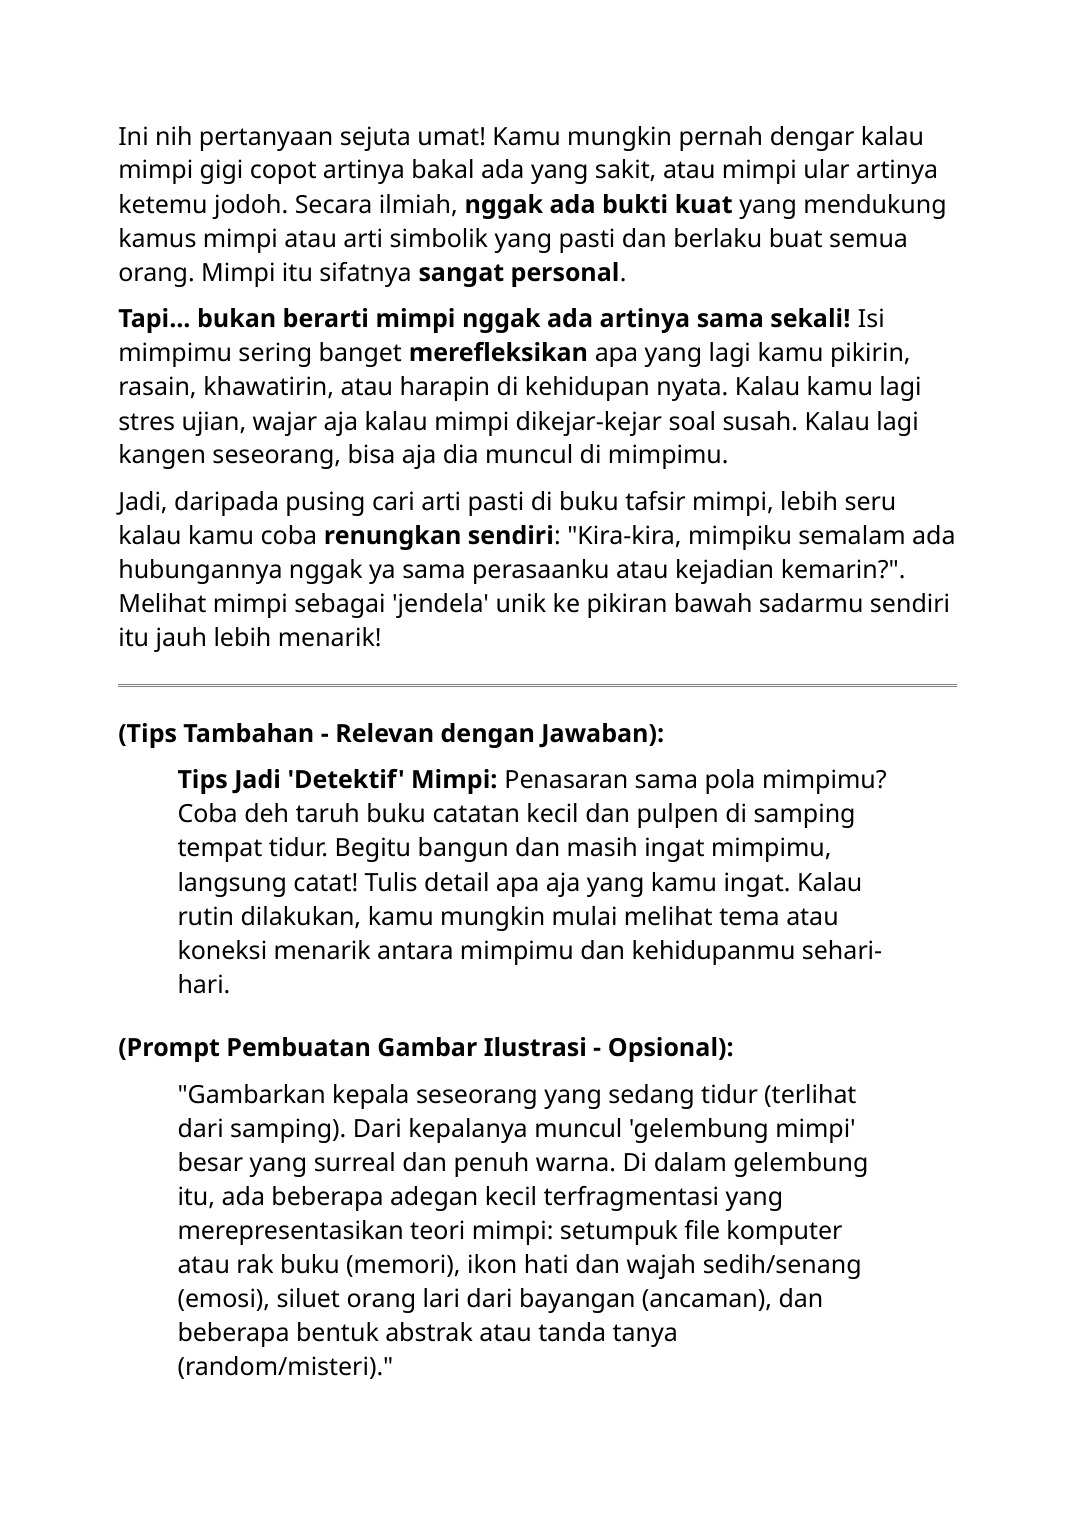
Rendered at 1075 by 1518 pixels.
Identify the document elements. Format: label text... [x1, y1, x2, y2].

text Tips Jadi 'Detektif' Mimpi: Penasaran sama pola mimpimu? Coba deh taruh buku catatan kecil dan pulpen di samping tempat tidur. Begitu bangun dan masih ingat mimpimu, langsung catat! Tulis detail apa aja yang kamu ingat. Kalau rutin dilakukan, kamu mungkin mulai melihat tema atau koneksi menarik antara mimpimu dan kehidupanmu sehari-hari. [177, 762, 898, 1000]
text (Prompt Pembuatan Gambar Ilustrasi - Opsional): [118, 1030, 957, 1064]
text Jadi, daripada pusing cari arti pasti di buku tafsir mimpi, lebih seru kalau kamu coba renungkan sendiri: "Kira-kira, mimpiku semalam ada hubungannya nggak ya sama perasaanku atau kejadian kemarin?". Melihat mimpi sebagai 'jendela' unik ke pikiran bawah sadarmu sendiri itu jauh lebih menarik! [118, 484, 957, 654]
text "Gambarkan kepala seseorang yang sedang tidur (terlihat dari samping). Dari kepalanya muncul 'gelembung mimpi' besar yang surreal dan penuh warna. Di dalam gelembung itu, ada beberapa adegan kecil terfragmentasi yang merepresentasikan teori mimpi: setumpuk file komputer atau rak buku (memori), ikon hati dan wajah sedih/senang (emosi), siluet orang lari dari bayangan (ancaman), dan beberapa bentuk abstrak atau tanda tanya (random/misteri)." [177, 1076, 898, 1383]
text (Tips Tambahan - Relevan dengan Jawaban): [118, 715, 957, 749]
text Tapi... bukan berarti mimpi nggak ada artinya sama sekali! Isi mimpimu sering banget merefleksikan apa yang lagi kamu pikirin, rasain, khawatirin, atau harapin di kehidupan nyata. Kalau kamu lagi stres ujian, wajar aja kalau mimpi dikejar-kejar soal susah. Kalau lagi kangen seseorang, bisa aja dia muncul di mimpimu. [118, 301, 957, 471]
text Ini nih pertanyaan sejuta umat! Kamu mungkin pernah dengar kalau mimpi gigi copot artinya bakal ada yang sakit, atau mimpi ular artinya ketemu jodoh. Secara ilmiah, nggak ada bukti kuat yang mendukung kamus mimpi atau arti simbolik yang pasti dan berlaku buat semua orang. Mimpi itu sifatnya sangat personal. [118, 118, 957, 288]
